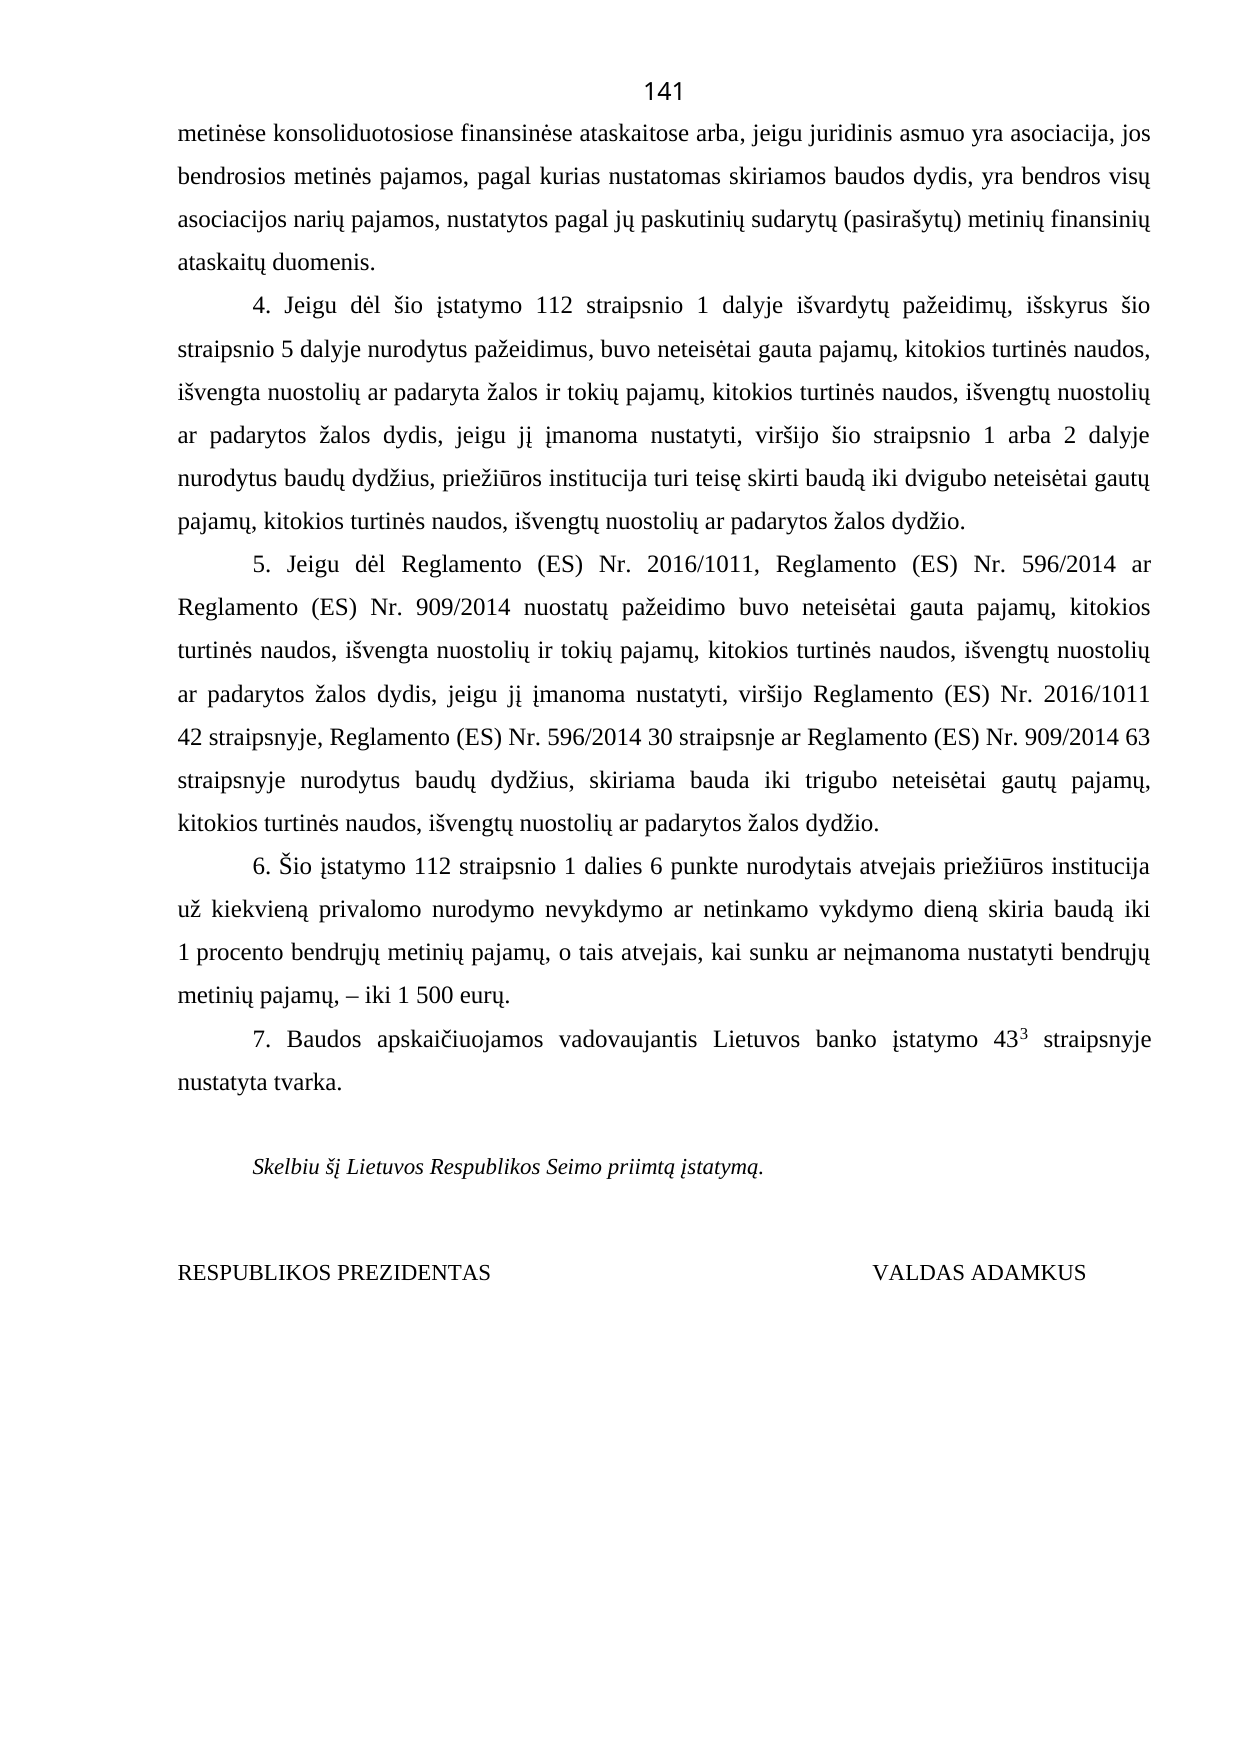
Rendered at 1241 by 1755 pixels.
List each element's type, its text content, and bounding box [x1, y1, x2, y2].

text metinėse konsoliduotosiose finansinėse ataskaitose arba, jeigu juridinis asmuo yra asociacija, jos bendrosios metinės pajamos, pagal kurias nustatomas skiriamos baudos dydis, yra bendros visų asociacijos narių pajamos, nustatytos pagal jų paskutinių sudarytų (pasirašytų) metinių finansinių ataskaitų duomenis. [177, 118, 1152, 276]
text 5. Jeigu dėl Reglamento (ES) Nr. 2016/1011, Reglamento (ES) Nr. 596/2014 ar Reglamento (ES) Nr. 909/2014 nuostatų pažeidimo buvo neteisėtai gauta pajamų, kitokios turtinės naudos, išvengta nuostolių ir tokių pajamų, kitokios turtinės naudos, išvengtų nuostolių ar padarytos žalos dydis, jeigu jį įmanoma nustatyti, viršijo Reglamento (ES) Nr. 2016/1011 42 straipsnyje, Reglamento (ES) Nr. 596/2014 30 straipsnje ar Reglamento (ES) Nr. 909/2014 63 straipsnyje nurodytus baudų dydžius, skiriama bauda iki trigubo neteisėtai gautų pajamų, kitokios turtinės naudos, išvengtų nuostolių ar padarytos žalos dydžio. [177, 549, 1152, 837]
text RESPUBLIKOS PREZIDENTAS VALDAS ADAMKUS [177, 1258, 1152, 1285]
text 7. Baudos apskaičiuojamos vadovaujantis Lietuvos banko įstatymo 433 straipsnyje nustatyta tvarka. [177, 1024, 1152, 1096]
text 4. Jeigu dėl šio įstatymo 112 straipsnio 1 dalyje išvardytų pažeidimų, išskyrus šio straipsnio 5 dalyje nurodytus pažeidimus, buvo neteisėtai gauta pajamų, kitokios turtinės naudos, išvengta nuostolių ar padaryta žalos ir tokių pajamų, kitokios turtinės naudos, išvengtų nuostolių ar padarytos žalos dydis, jeigu jį įmanoma nustatyti, viršijo šio straipsnio 1 arba 2 dalyje nurodytus baudų dydžius, priežiūros institucija turi teisę skirti baudą iki dvigubo neteisėtai gautų pajamų, kitokios turtinės naudos, išvengtų nuostolių ar padarytos žalos dydžio. [177, 291, 1152, 535]
text Skelbiu šį Lietuvos Respublikos Seimo priimtą įstatymą. [177, 1153, 1152, 1179]
text 6. Šio įstatymo 112 straipsnio 1 dalies 6 punkte nurodytais atvejais priežiūros institucija už kiekvieną privalomo nurodymo nevykdymo ar netinkamo vykdymo dieną skiria baudą iki 1 procento bendrųjų metinių pajamų, o tais atvejais, kai sunku ar neįmanoma nustatyti bendrųjų metinių pajamų, – iki 1 500 eurų. [177, 851, 1152, 1009]
